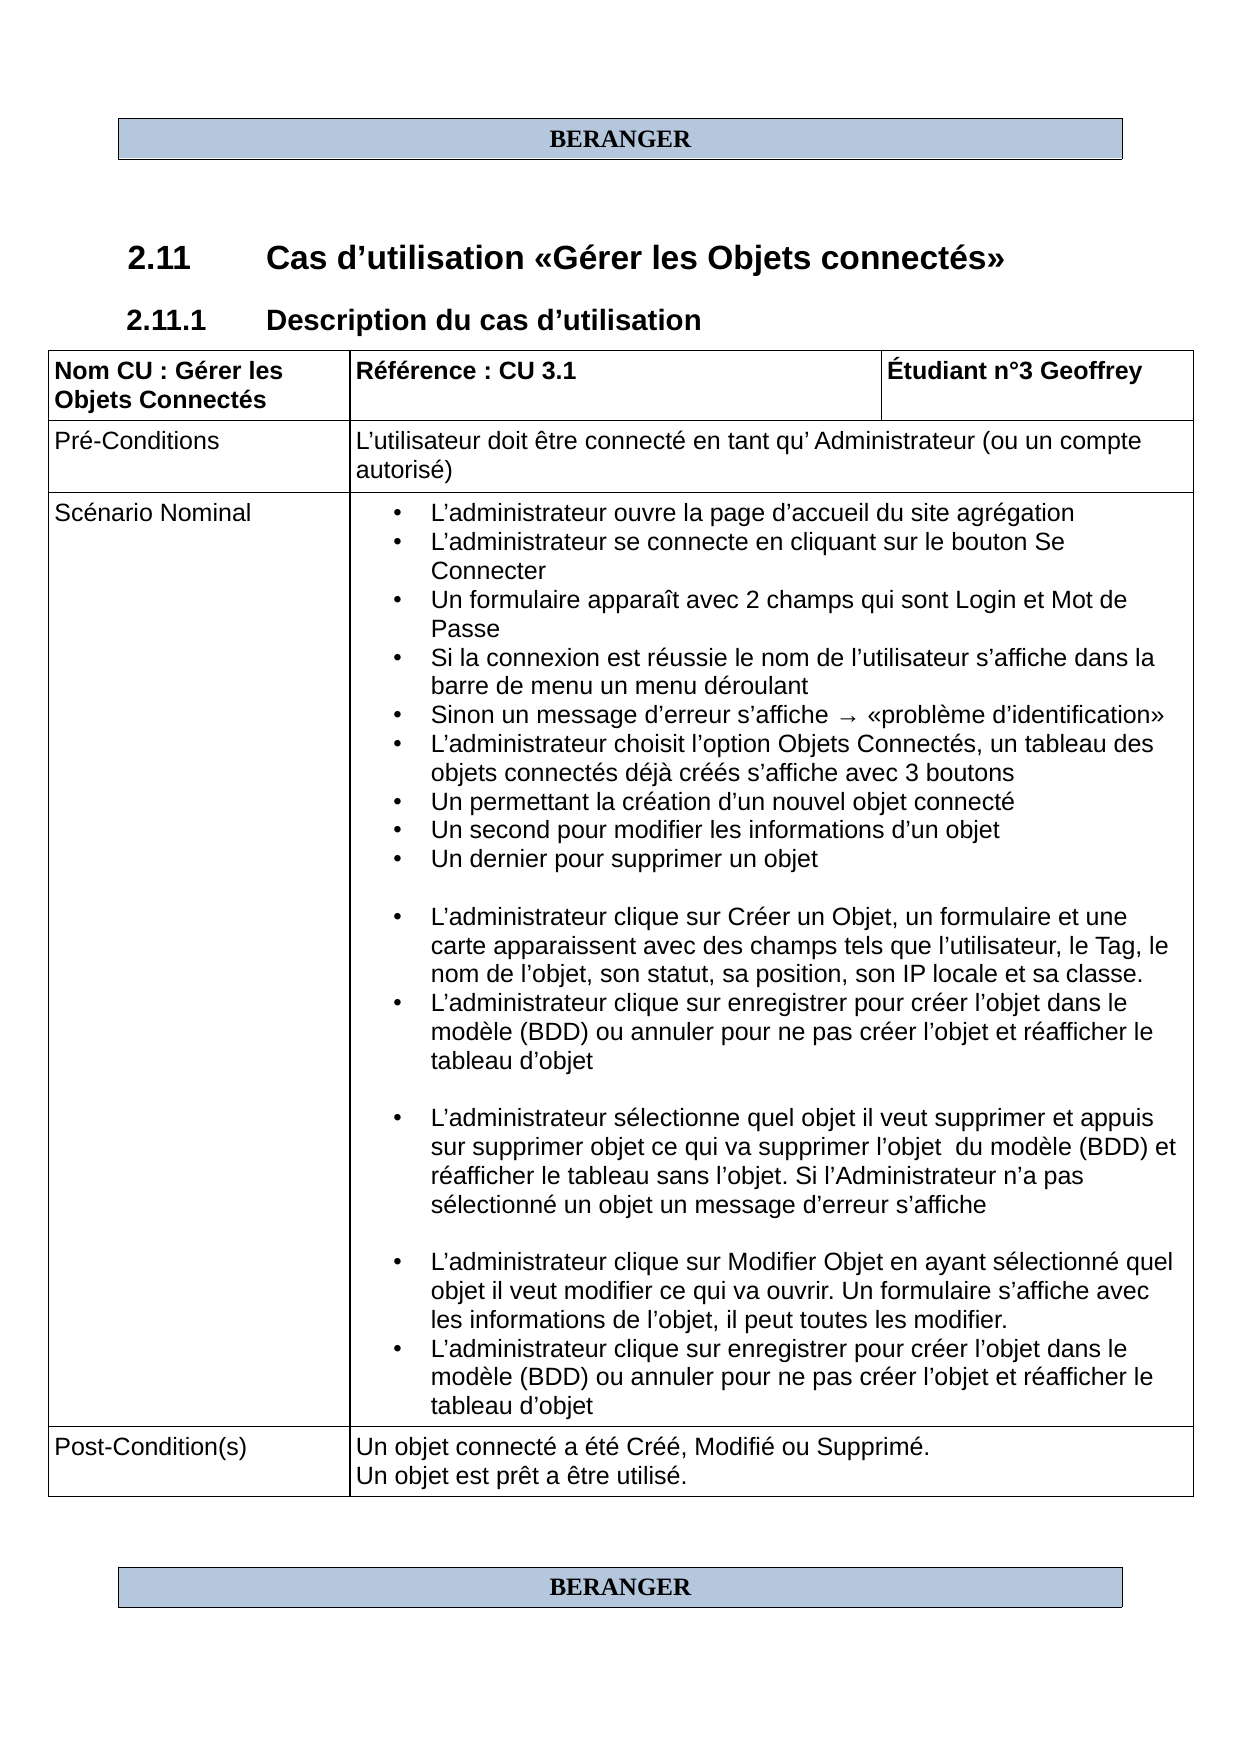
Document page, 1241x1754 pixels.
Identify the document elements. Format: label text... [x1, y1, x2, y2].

table_cell Scénario Nominal [49, 493, 349, 1426]
table_cell Pré-Conditions [49, 421, 349, 492]
table_cell Un objet connecté a été Créé, Modifié ou Supprimé. Un objet est prêt a être utilisé. [351, 1427, 1193, 1496]
table_cell L’utilisateur doit être connecté en tant qu’ Administrateur (ou un compte autorisé) [351, 421, 1193, 492]
subtitle Description du cas d’utilisation [118, 303, 1122, 337]
table_header Étudiant n°3 Geoffrey [882, 351, 1193, 419]
table_cell L’administrateur ouvre la page d’accueil du site agrégation L’administrateur se connecte en cliquant sur le bouton Se Connecter Un formulaire apparaît avec 2 champs qui sont Login et Mot de Passe Si la connexion est réussie le nom de l’utilisateur s’affiche dans la barre de menu un menu déroulant Sinon un message d’erreur s’affiche → «problème d’identification» L’administrateur choisit l’option Objets Connectés, un tableau des objets connectés déjà créés s’affiche avec 3 boutons Un permettant la création d’un nouvel objet connecté Un second pour modifier les informations d’un objet Un dernier pour supprimer un objet L’administrateur clique sur Créer un Objet, un formulaire et une carte apparaissent avec des champs tels que l’utilisateur, le Tag, le nom de l’objet, son statut, sa position, son IP locale et sa classe. L’administrateur clique sur enregistrer pour créer l’objet dans le modèle (BDD) ou annuler pour ne pas créer l’objet et réafficher le tableau d’objet L’administrateur sélectionne quel objet il veut supprimer et appuis sur supprimer objet ce qui va supprimer l’objet du modèle (BDD) et réafficher le tableau sans l’objet. Si l’Administrateur n’a pas sélectionné un objet un message d’erreur s’affiche L’administrateur clique sur Modifier Objet en ayant sélectionné quel objet il veut modifier ce qui va ouvrir. Un formulaire s’affiche avec les informations de l’objet, il peut toutes les modifier. L’administrateur clique sur enregistrer pour créer l’objet dans le modèle (BDD) ou annuler pour ne pas créer l’objet et réafficher le tableau d’objet [351, 493, 1193, 1426]
table_header Référence : CU 3.1 [351, 351, 881, 419]
table_cell Post-Condition(s) [49, 1427, 349, 1496]
table_header Nom CU : Gérer les Objets Connectés [49, 351, 349, 419]
subtitle Cas d’utilisation «Gérer les Objets connectés» [118, 238, 1122, 276]
